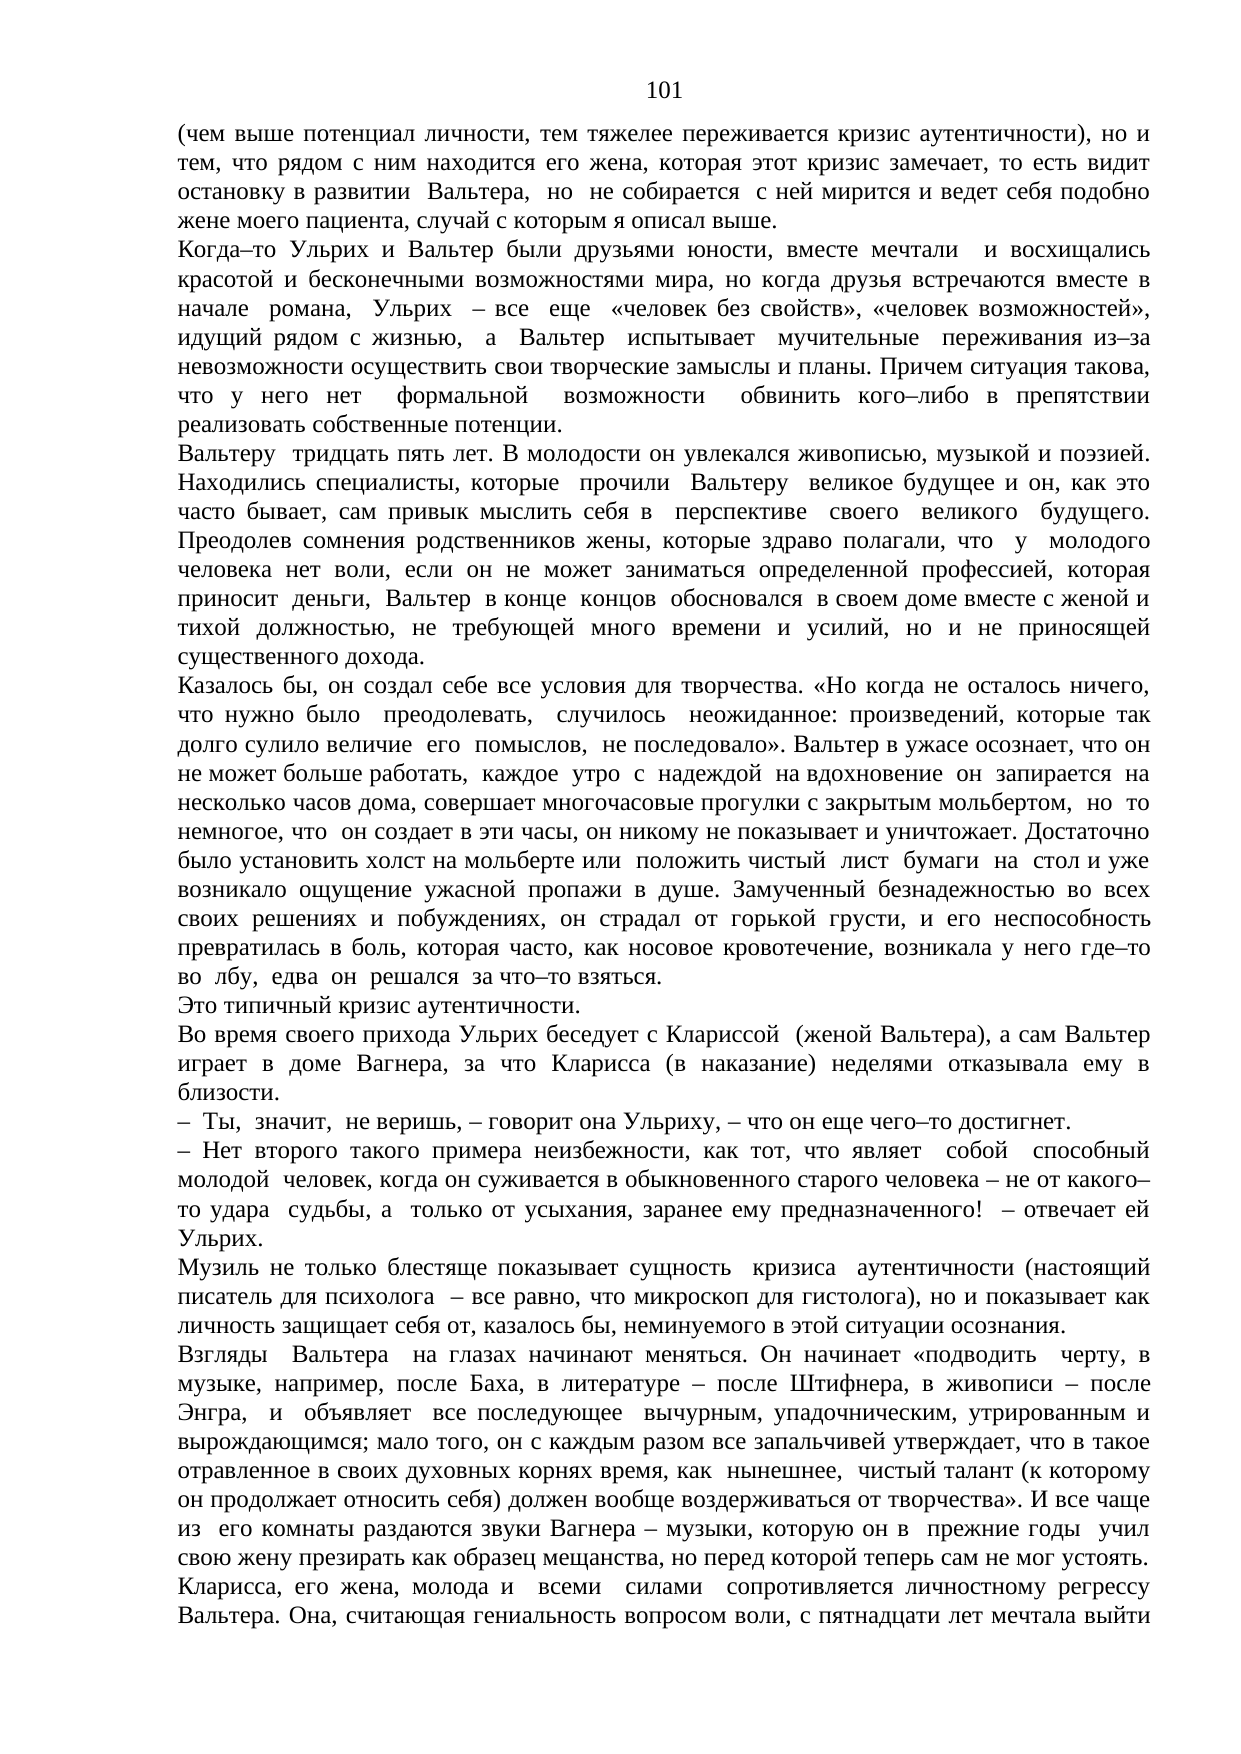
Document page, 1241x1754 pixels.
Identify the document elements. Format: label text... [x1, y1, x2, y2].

text Взгляды Вальтера на глазах начинают меняться. Он начинает «подводить черту, в музыке, например, после Баха, в литературе – после Штифнера, в живописи – после Энгра, и объявляет все последующее вычурным, упадочническим, утрированным и вырождающимся; мало того, он с каждым разом все запальчивей утверждает, что в такое отравленное в своих духовных корнях время, как нынешнее, чистый талант (к которому он продолжает относить себя) должен вообще воздерживаться от творчества». И все чаще из его комнаты раздаются звуки Вагнера – музыки, которую он в прежние годы учил свою жену презирать как образец мещанства, но перед которой теперь сам не мог устоять. [177, 1339, 1152, 1571]
text Когда–то Ульрих и Вальтер были друзьями юности, вместе мечтали и восхищались красотой и бесконечными возможностями мира, но когда друзья встречаются вместе в начале романа, Ульрих – все еще «человек без свойств», «человек возможностей», идущий рядом с жизнью, а Вальтер испытывает мучительные переживания из–за невозможности осуществить свои творческие замыслы и планы. Причем ситуация такова, что у него нет формальной возможности обвинить кого–либо в препятствии реализовать собственные потенции. [177, 234, 1152, 438]
text Во время своего прихода Ульрих беседует с Клариссой (женой Вальтера), а сам Вальтер играет в доме Вагнера, за что Кларисса (в наказание) неделями отказывала ему в близости. [177, 1019, 1152, 1106]
text Музиль не только блестяще показывает сущность кризиса аутентичности (настоящий писатель для психолога – все равно, что микроскоп для гистолога), но и показывает как личность защищает себя от, казалось бы, неминуемого в этой ситуации осознания. [177, 1252, 1152, 1339]
text – Нет второго такого примера неизбежности, как тот, что являет собой способный молодой человек, когда он суживается в обыкновенного старого человека – не от какого–то удара судьбы, а только от усыхания, заранее ему предназначенного! – отвечает ей Ульрих. [177, 1135, 1152, 1252]
text Казалось бы, он создал себе все условия для творчества. «Но когда не осталось ничего, что нужно было преодолевать, случилось неожиданное: произведений, которые так долго сулило величие его помыслов, не последовало». Вальтер в ужасе осознает, что он не может больше работать, каждое утро с надеждой на вдохновение он запирается на несколько часов дома, совершает многочасовые прогулки с закрытым мольбертом, но то немногое, что он создает в эти часы, он никому не показывает и уничтожает. Достаточно было установить холст на мольберте или положить чистый лист бумаги на стол и уже возникало ощущение ужасной пропажи в душе. Замученный безнадежностью во всех своих решениях и побуждениях, он страдал от горькой грусти, и его неспособность превратилась в боль, которая часто, как носовое кровотечение, возникала у него где–то во лбу, едва он решался за что–то взяться. [177, 670, 1152, 990]
text Вальтеру тридцать пять лет. В молодости он увлекался живописью, музыкой и поэзией. Находились специалисты, которые прочили Вальтеру великое будущее и он, как это часто бывает, сам привык мыслить себя в перспективе своего великого будущего. Преодолев сомнения родственников жены, которые здраво полагали, что у молодого человека нет воли, если он не может заниматься определенной профессией, которая приносит деньги, Вальтер в конце концов обосновался в своем доме вместе с женой и тихой должностью, не требующей много времени и усилий, но и не приносящей существенного дохода. [177, 438, 1152, 670]
text Кларисса, его жена, молода и всеми силами сопротивляется личностному регрессу Вальтера. Она, считающая гениальность вопросом воли, с пятнадцати лет мечтала выйти [177, 1571, 1152, 1629]
text (чем выше потенциал личности, тем тяжелее переживается кризис аутентичности), но и тем, что рядом с ним находится его жена, которая этот кризис замечает, то есть видит остановку в развитии Вальтера, но не собирается с ней мирится и ведет себя подобно жене моего пациента, случай с которым я описал выше. [177, 118, 1152, 234]
text Это типичный кризис аутентичности. [177, 990, 1152, 1019]
text – Ты, значит, не веришь, – говорит она Ульриху, – что он еще чего–то достигнет. [177, 1106, 1152, 1135]
